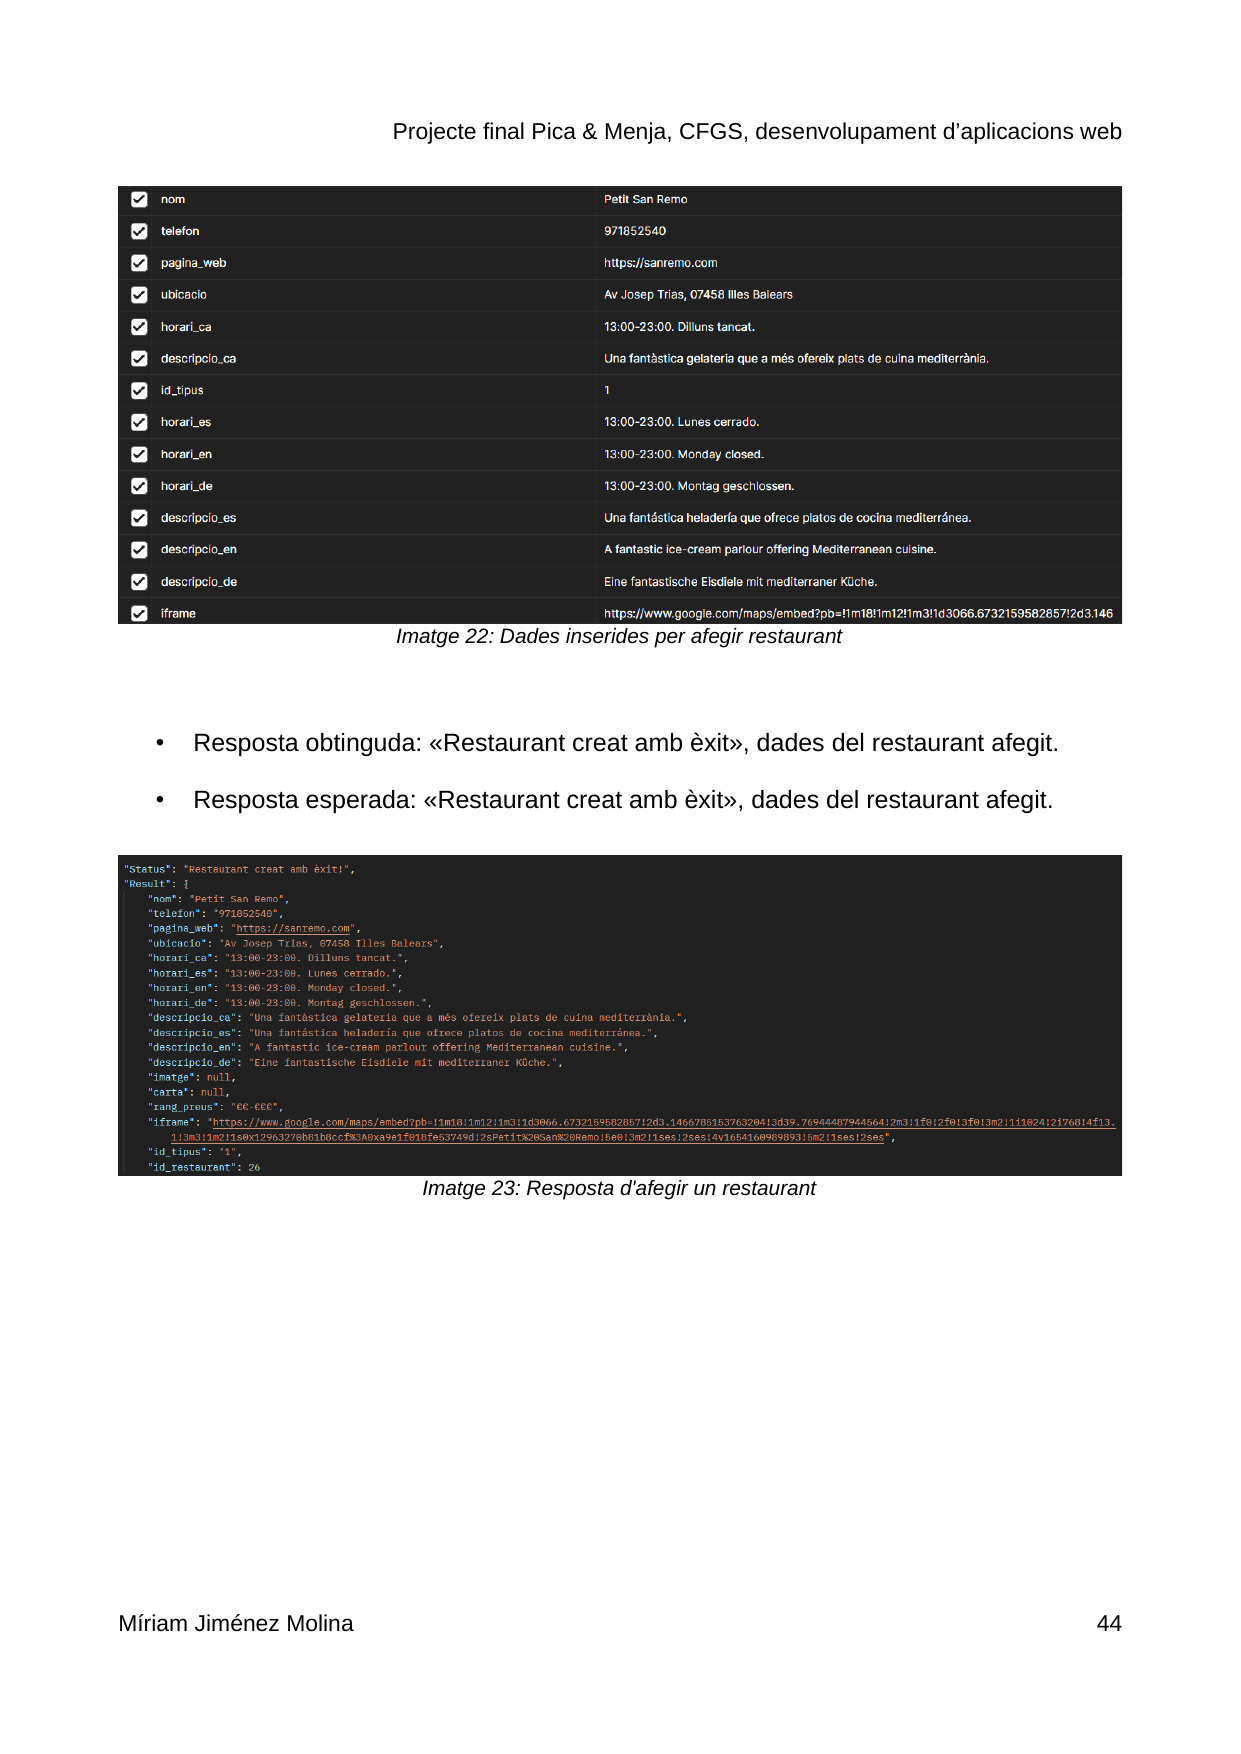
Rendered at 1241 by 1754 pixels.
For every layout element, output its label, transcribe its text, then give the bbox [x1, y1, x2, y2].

picture [118, 855, 1123, 1176]
text Imatge 22: Dades inserides per afegir restaurant [118, 624, 1122, 647]
subtitle Resposta obtinguda: «Restaurant creat amb èxit», dades del restaurant afegit. [156, 727, 1122, 756]
subtitle Resposta esperada: «Restaurant creat amb èxit», dades del restaurant afegit. [156, 785, 1122, 814]
picture [118, 186, 1123, 624]
text Imatge 23: Resposta d'afegir un restaurant [118, 1176, 1122, 1199]
